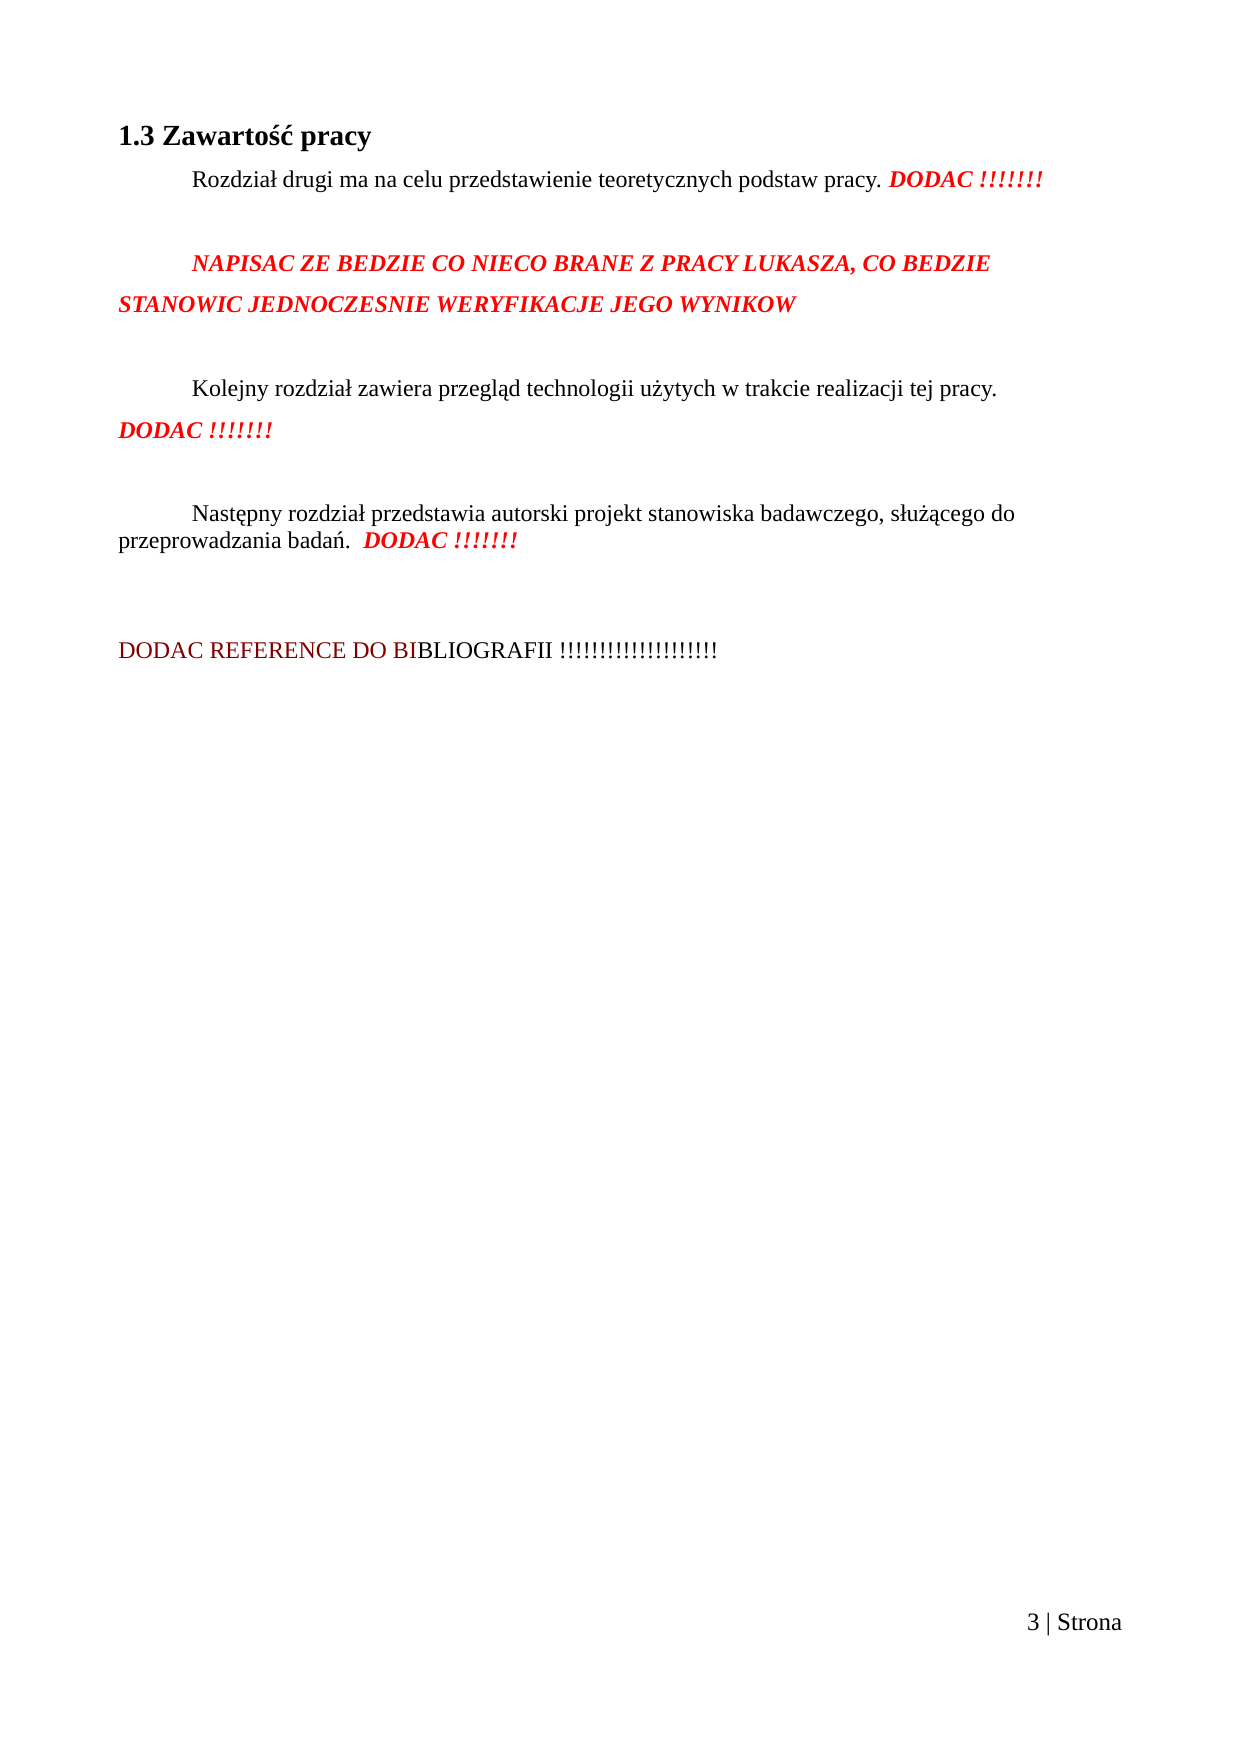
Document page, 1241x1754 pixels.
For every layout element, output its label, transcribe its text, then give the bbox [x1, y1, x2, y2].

text Następny rozdział przedstawia autorski projekt stanowiska badawczego, służącego do przeprowadzania badań. DODAC !!!!!!! [118, 498, 1122, 554]
text Rozdział drugi ma na celu przedstawienie teoretycznych podstaw pracy. DODAC !!!!!!! [118, 164, 1122, 193]
subtitle 1.3 Zawartość pracy [118, 118, 1122, 152]
text DODAC REFERENCE DO BIBLIOGRAFII !!!!!!!!!!!!!!!!!!!! [118, 637, 1122, 664]
text Kolejny rozdział zawiera przegląd technologii użytych w trakcie realizacji tej pracy. DODAC !!!!!!! [118, 374, 1122, 443]
text NAPISAC ZE BEDZIE CO NIECO BRANE Z PRACY LUKASZA, CO BEDZIE STANOWIC JEDNOCZESNIE WERYFIKACJE JEGO WYNIKOW [118, 249, 1122, 318]
